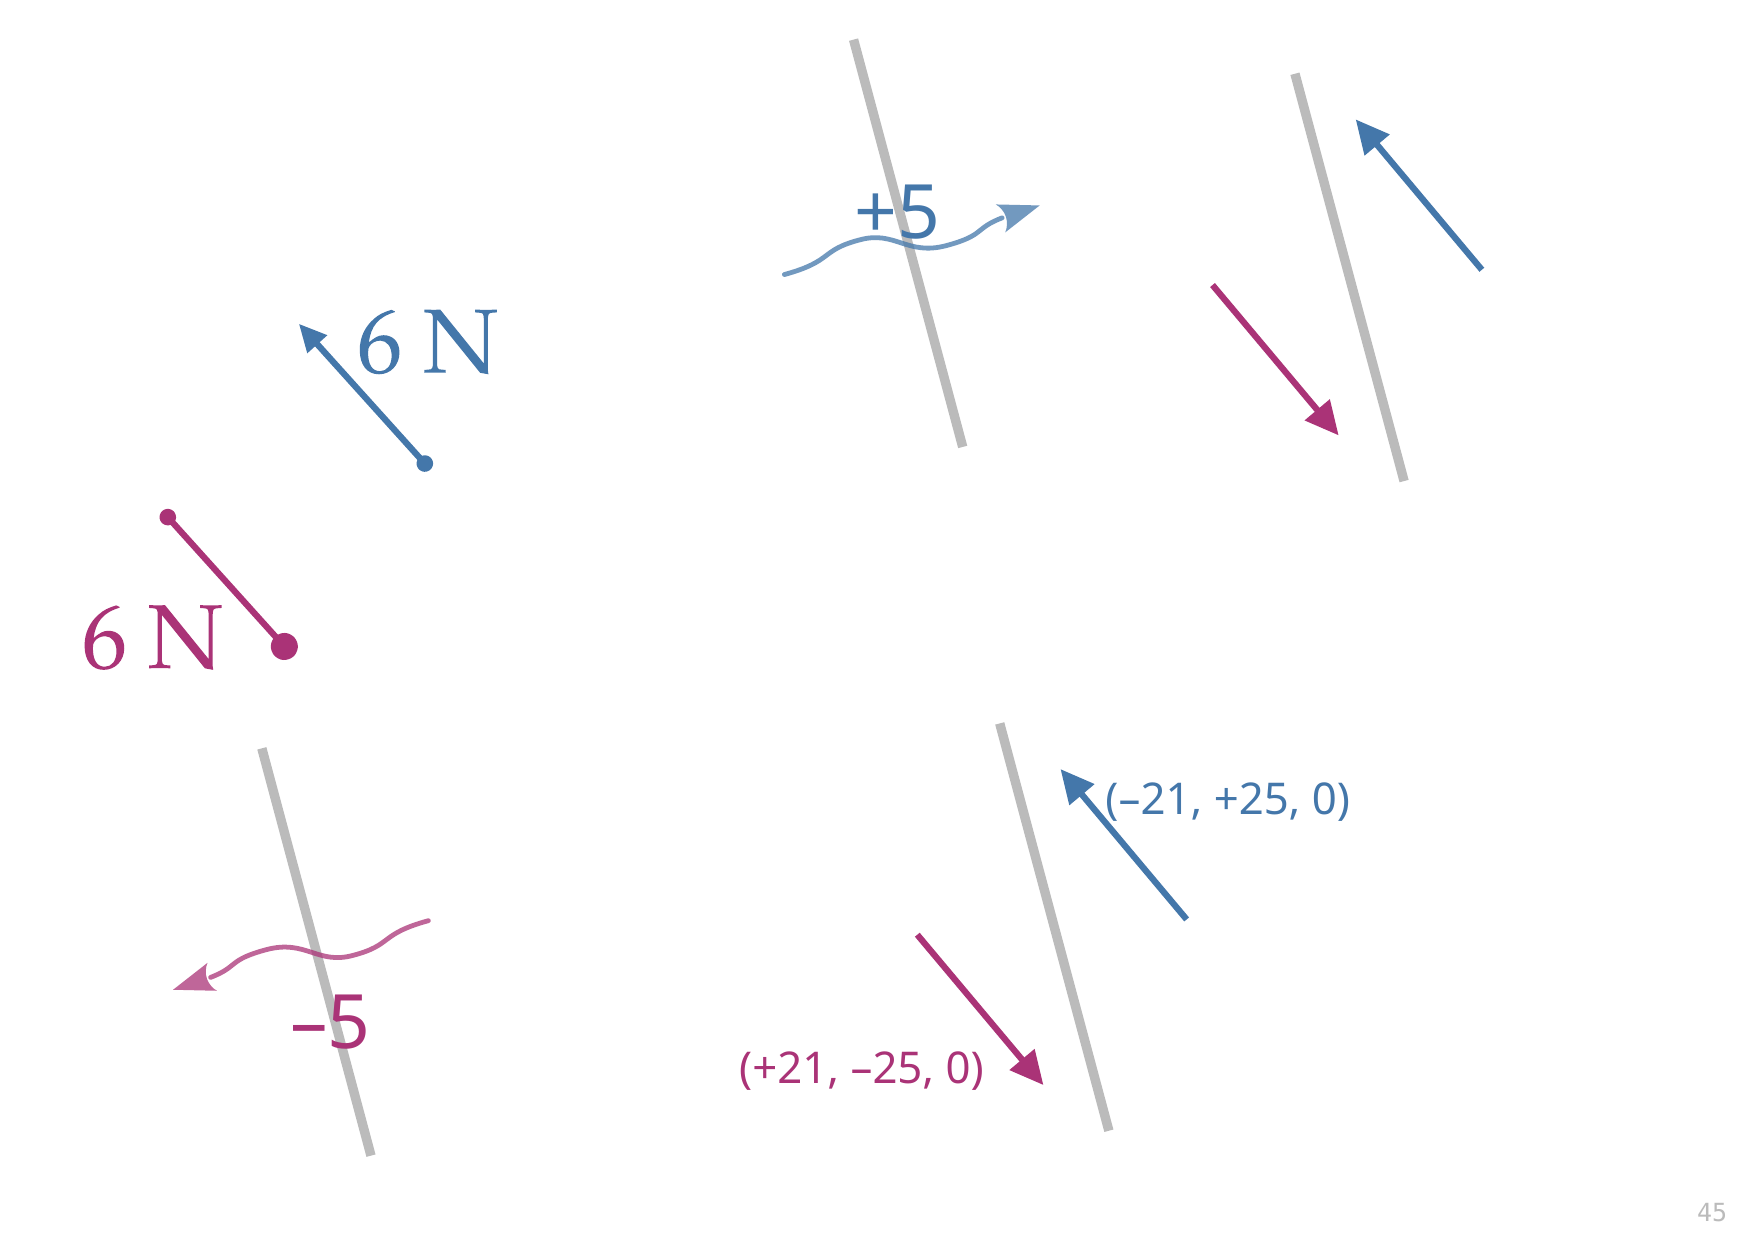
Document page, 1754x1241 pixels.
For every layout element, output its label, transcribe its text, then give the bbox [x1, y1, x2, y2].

text_box (+21, –25, 0) [724, 1029, 1013, 1096]
text_box [424, 309, 497, 375]
text_box [149, 605, 222, 670]
text_box +5 [840, 151, 953, 241]
text_box –5 [275, 960, 381, 1051]
text_box [359, 309, 400, 375]
text_box [84, 605, 125, 670]
text_box (–21, +25, 0) [1090, 760, 1379, 826]
